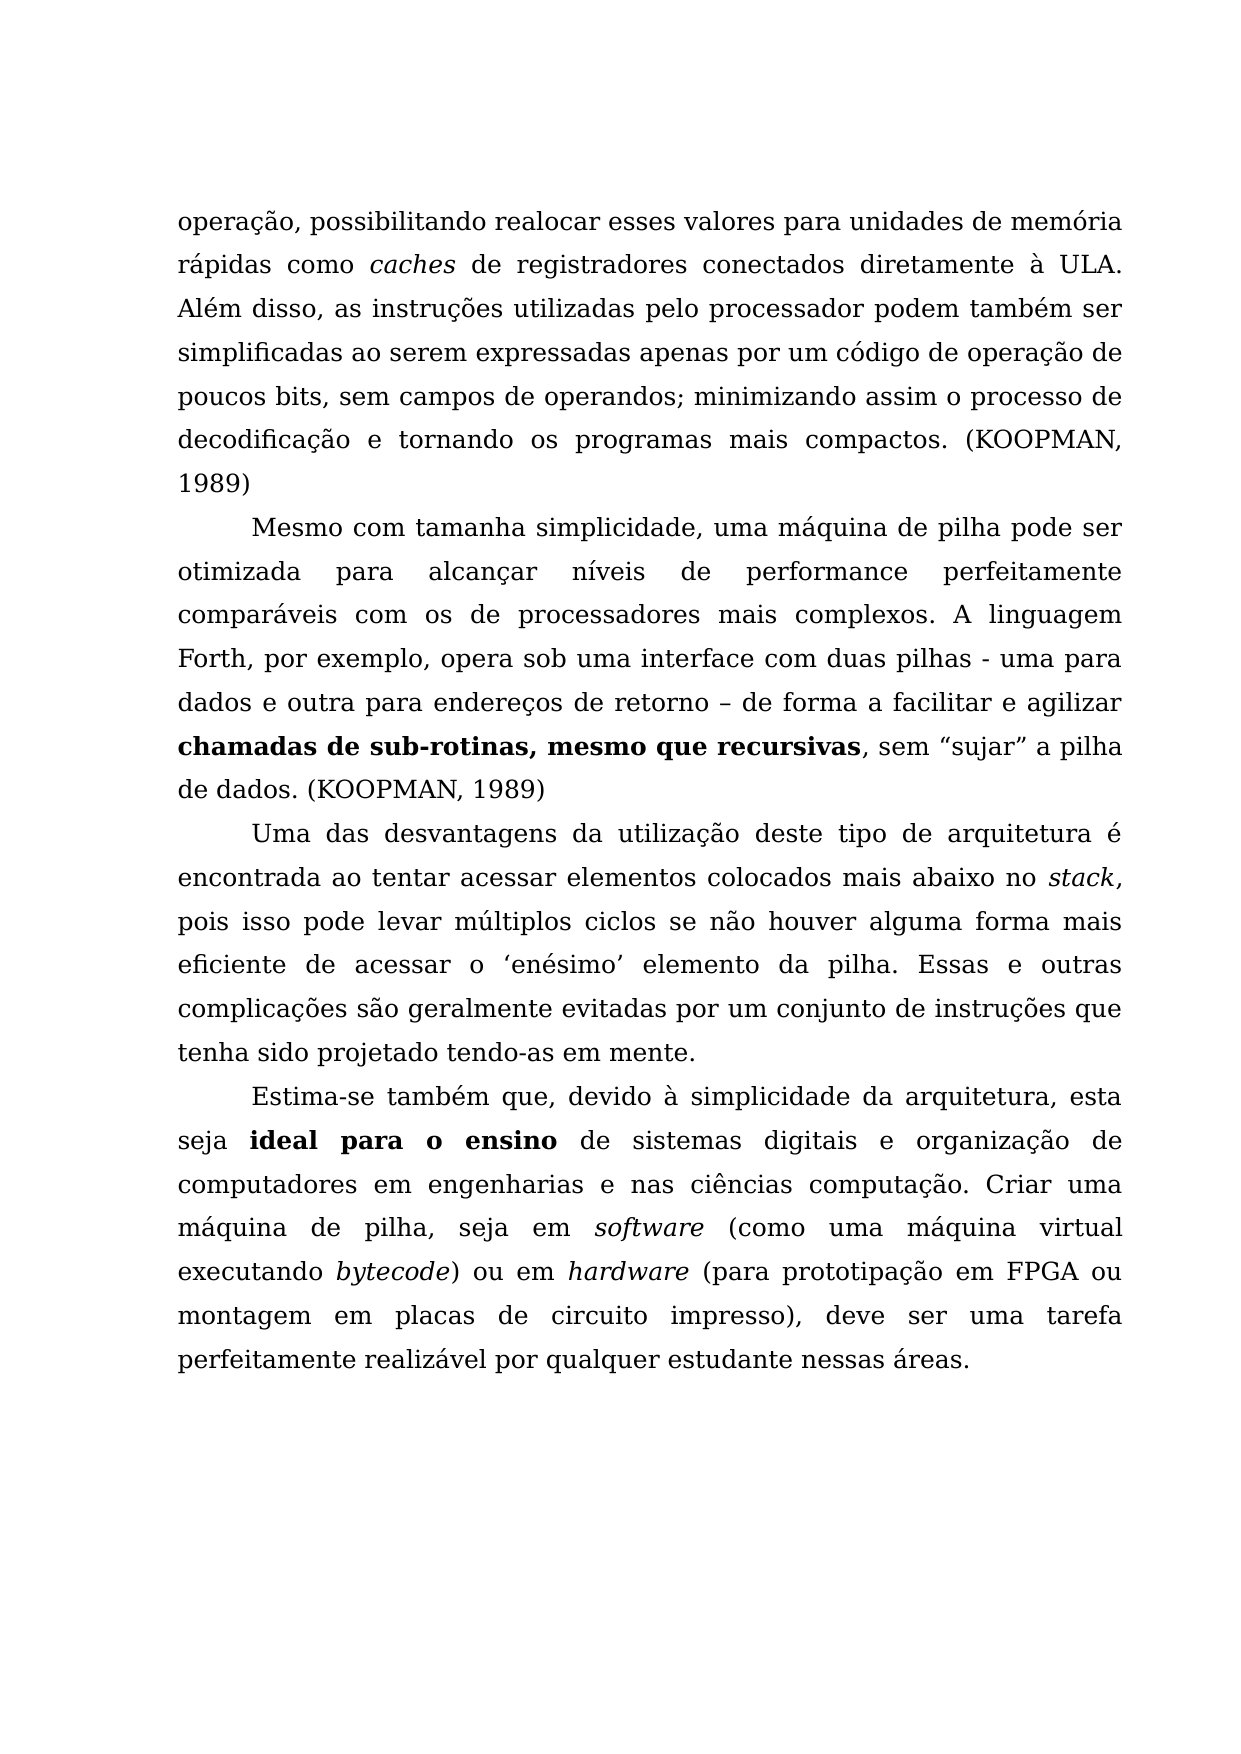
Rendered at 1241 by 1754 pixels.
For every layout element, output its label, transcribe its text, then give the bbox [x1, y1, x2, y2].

text Estima-se também que, devido à simplicidade da arquitetura, esta seja ideal para o ensino de sistemas digitais e organização de computadores em engenharias e nas ciências computação. Criar uma máquina de pilha, seja em software (como uma máquina virtual executando bytecode) ou em hardware (para prototipação em FPGA ou montagem em placas de circuito impresso), deve ser uma tarefa perfeitamente realizável por qualquer estudante nessas áreas. [177, 1082, 1123, 1374]
text Uma das desvantagens da utilização deste tipo de arquitetura é encontrada ao tentar acessar elementos colocados mais abaixo no stack, pois isso pode levar múltiplos ciclos se não houver alguma forma mais eficiente de acessar o ‘enésimo’ elemento da pilha. Essas e outras complicações são geralmente evitadas por um conjunto de instruções que tenha sido projetado tendo-as em mente. [177, 819, 1123, 1067]
text operação, possibilitando realocar esses valores para unidades de memória rápidas como caches de registradores conectados diretamente à ULA. Além disso, as instruções utilizadas pelo processador podem também ser simplificadas ao serem expressadas apenas por um código de operação de poucos bits, sem campos de operandos; minimizando assim o processo de decodificação e tornando os programas mais compactos. (KOOPMAN, 1989) [177, 207, 1123, 498]
text Mesmo com tamanha simplicidade, uma máquina de pilha pode ser otimizada para alcançar níveis de performance perfeitamente comparáveis com os de processadores mais complexos. A linguagem Forth, por exemplo, opera sob uma interface com duas pilhas - uma para dados e outra para endereços de retorno – de forma a facilitar e agilizar chamadas de sub-rotinas, mesmo que recursivas, sem “sujar” a pilha de dados. (KOOPMAN, 1989) [177, 513, 1123, 805]
